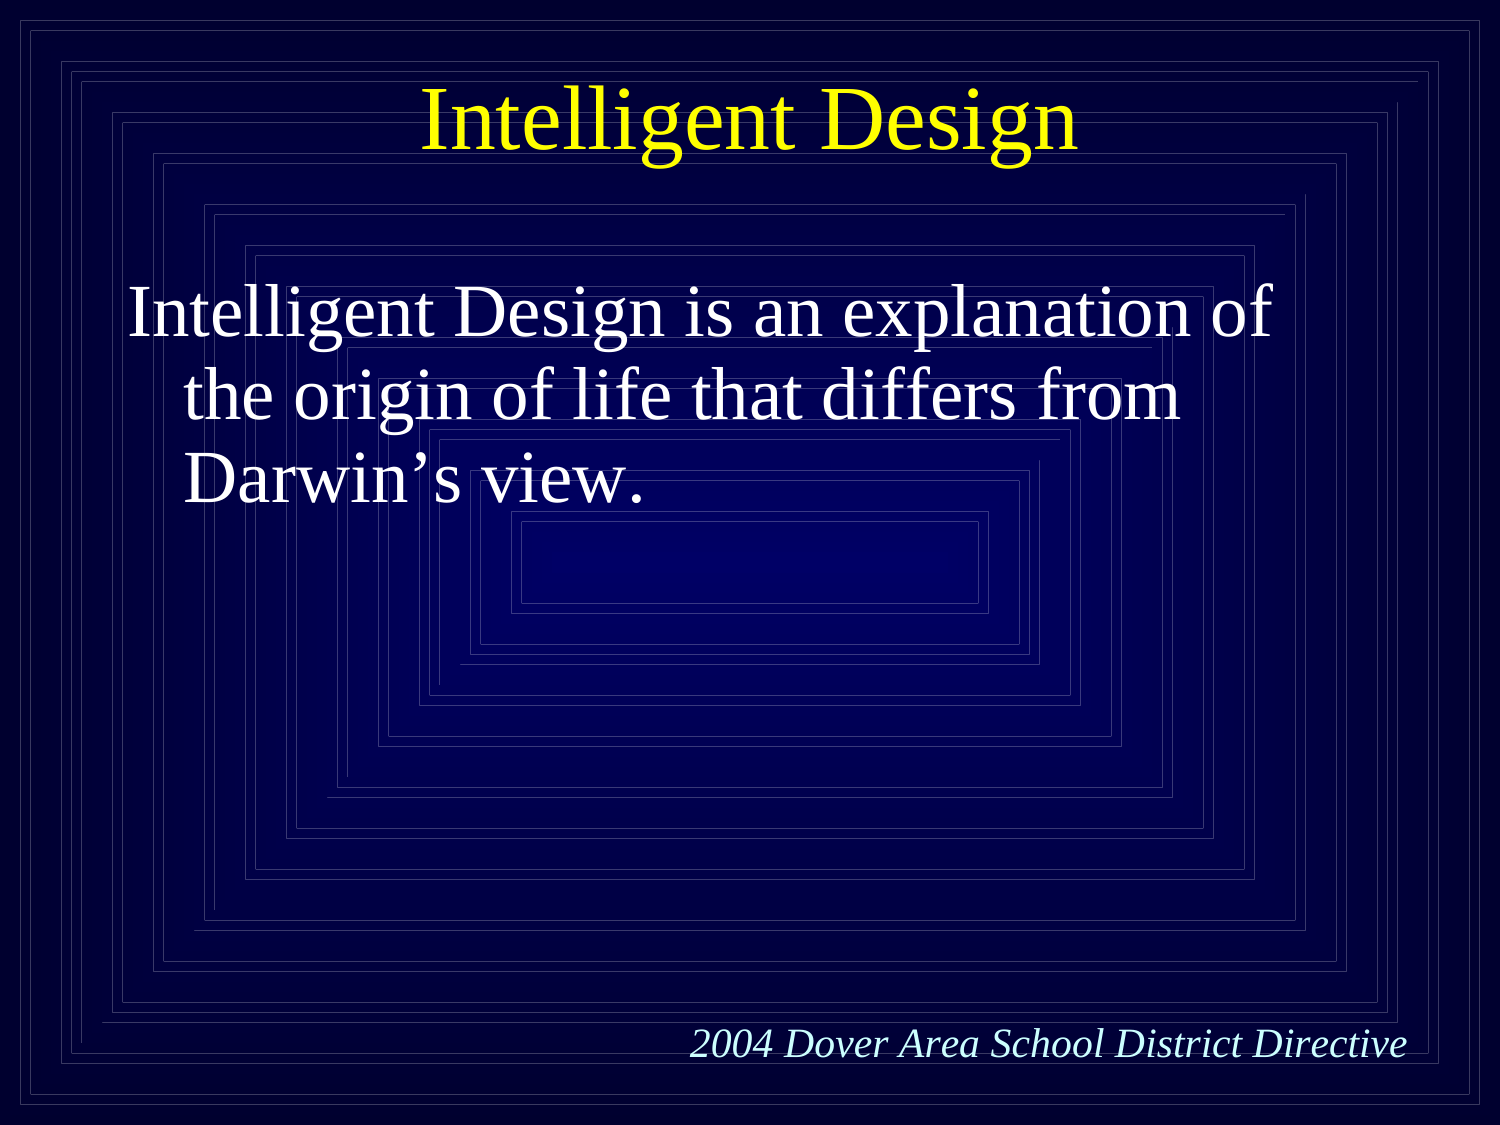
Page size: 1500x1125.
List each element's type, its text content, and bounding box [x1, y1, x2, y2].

title Intelligent Design [112, 24, 1388, 213]
text_box 2004 Dover Area School District Directive [675, 1012, 1500, 1075]
list Intelligent Design is an explanation of the origin of life that differs from Darwin’s view. [112, 262, 1388, 963]
